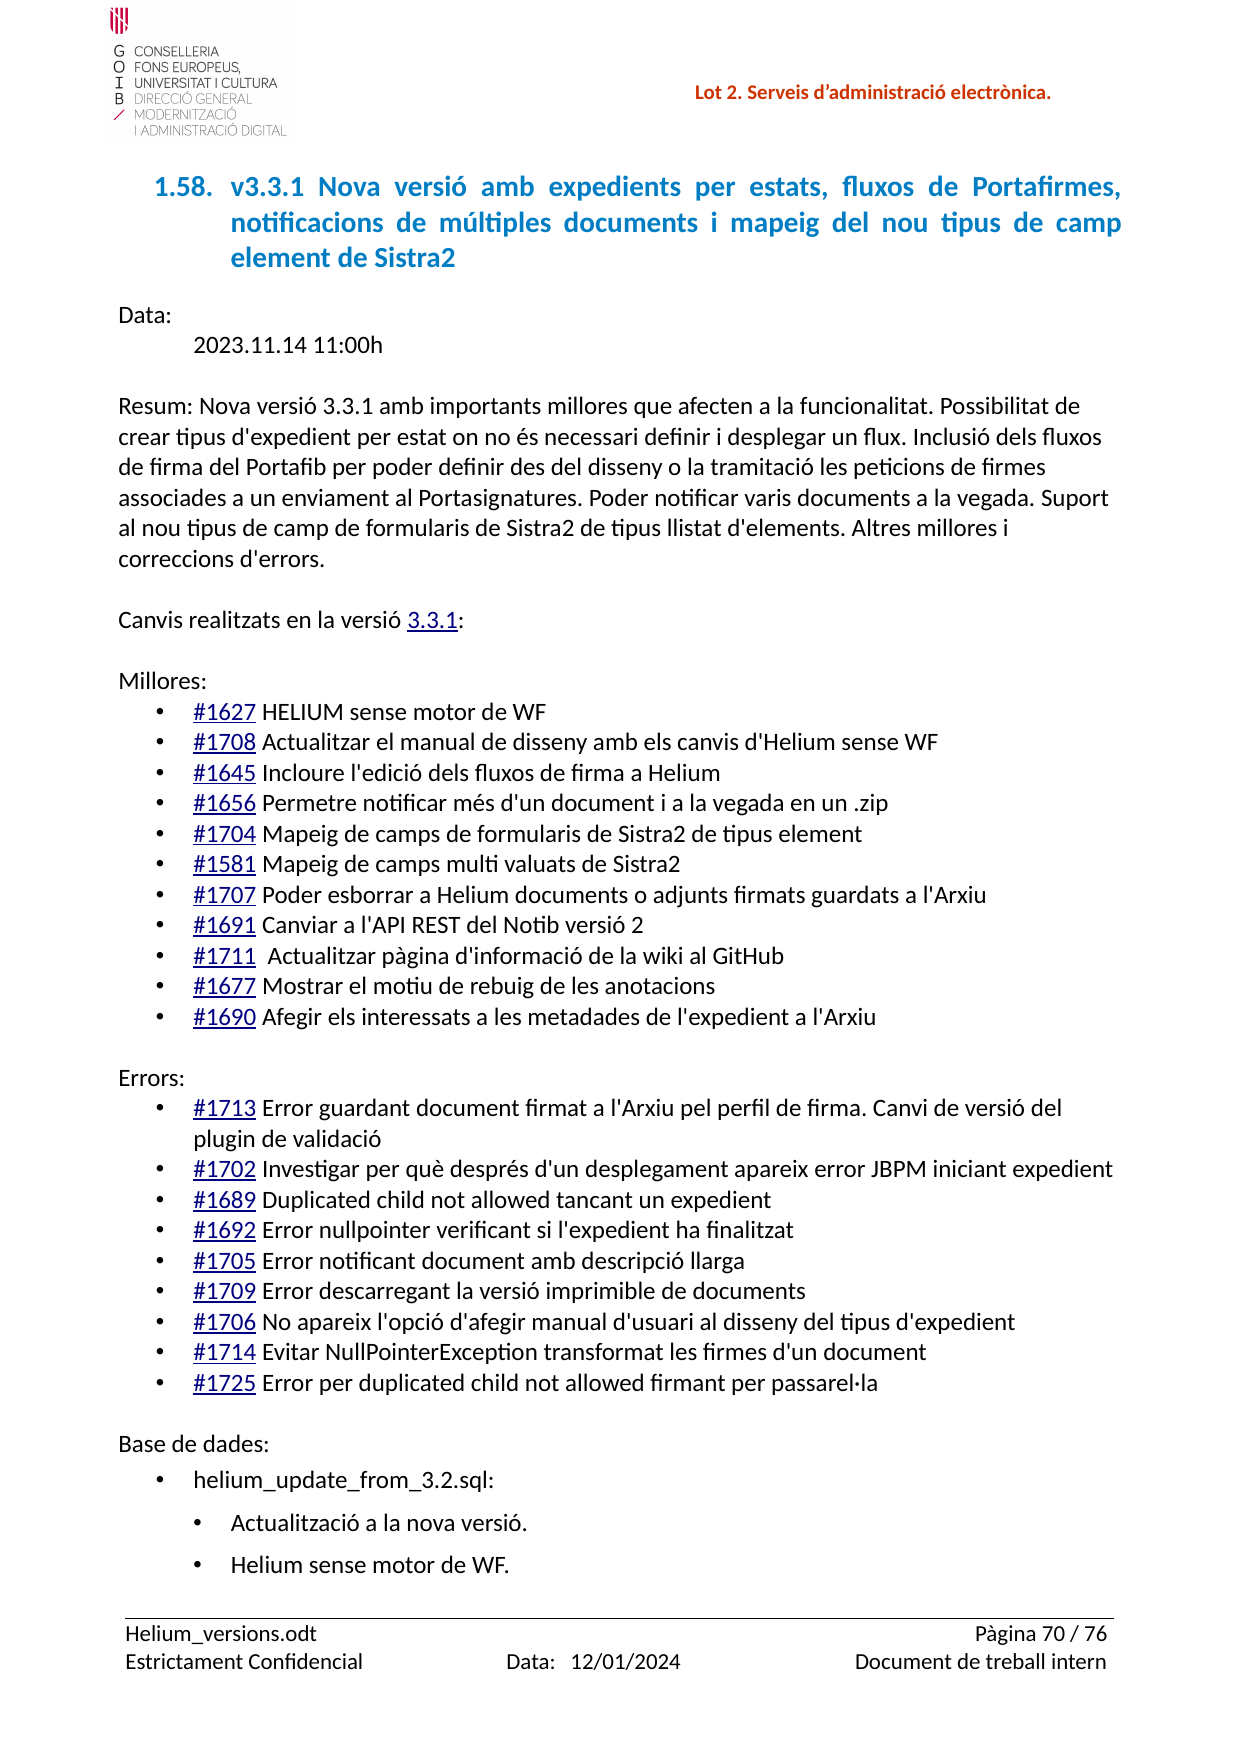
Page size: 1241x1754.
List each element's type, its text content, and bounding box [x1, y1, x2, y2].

subtitle v3.3.1 Nova versió amb expedients per estats, fluxos de Portafirmes, notificacions de múltiples documents i mapeig del nou tipus de camp element de Sistra2 [153, 168, 1122, 275]
list #1711 Actualitzar pàgina d'informació de la wiki al GitHub [156, 940, 1122, 970]
list #1709 Error descarregant la versió imprimible de documents [156, 1276, 1122, 1306]
list #1702 Investigar per què després d'un desplegament apareix error JBPM iniciant expedient [156, 1153, 1122, 1184]
text Data: [118, 299, 1122, 329]
list #1677 Mostrar el motiu de rebuig de les anotacions [156, 970, 1122, 1001]
list #1707 Poder esborrar a Helium documents o adjunts firmats guardats a l'Arxiu [156, 879, 1122, 909]
list #1656 Permetre notificar més d'un document i a la vegada en un .zip [156, 787, 1122, 818]
text Resum: Nova versió 3.3.1 amb importants millores que afecten a la funcionalitat. Possibilitat de crear tipus d'expedient per estat on no és necessari definir i desplegar un flux. Inclusió dels fluxos de firma del Portafib per poder definir des del disseny o la tramitació les peticions de firmes associades a un enviament al Portasignatures. Poder notificar varis documents a la vegada. Suport al nou tipus de camp de formularis de Sistra2 de tipus llistat d'elements. Altres millores i correccions d'errors. [118, 390, 1122, 573]
list #1705 Error notificant document amb descripció llarga [156, 1245, 1122, 1276]
text Base de dades: [118, 1428, 1122, 1459]
list #1645 Incloure l'edició dels fluxos de firma a Helium [156, 757, 1122, 787]
list #1690 Afegir els interessats a les metadades de l'expedient a l'Arxiu [156, 1001, 1122, 1031]
list #1725 Error per duplicated child not allowed firmant per passarel·la [156, 1367, 1122, 1398]
text 2023.11.14 11:00h [118, 329, 1122, 360]
list #1627 HELIUM sense motor de WF [156, 696, 1122, 726]
picture [100, 0, 297, 144]
list #1708 Actualitzar el manual de disseny amb els canvis d'Helium sense WF [156, 726, 1122, 757]
list #1704 Mapeig de camps de formularis de Sistra2 de tipus element [156, 818, 1122, 848]
list Helium sense motor de WF. [193, 1549, 1122, 1580]
list #1706 No apareix l'opció d'afegir manual d'usuari al disseny del tipus d'expedient [156, 1306, 1122, 1337]
list #1713 Error guardant document firmat a l'Arxiu pel perfil de firma. Canvi de versió del plugin de validació [156, 1092, 1122, 1153]
list #1714 Evitar NullPointerException transformat les firmes d'un document [156, 1337, 1122, 1367]
list #1692 Error nullpointer verificant si l'expedient ha finalitzat [156, 1214, 1122, 1245]
text Errors: [118, 1062, 1122, 1092]
list helium_update_from_3.2.sql: [156, 1464, 1122, 1495]
text Canvis realitzats en la versió 3.3.1: [118, 604, 1122, 634]
list #1581 Mapeig de camps multi valuats de Sistra2 [156, 848, 1122, 879]
list #1691 Canviar a l'API REST del Notib versió 2 [156, 909, 1122, 940]
text Millores: [118, 665, 1122, 696]
list #1689 Duplicated child not allowed tancant un expedient [156, 1184, 1122, 1214]
list Actualització a la nova versió. [193, 1507, 1122, 1537]
